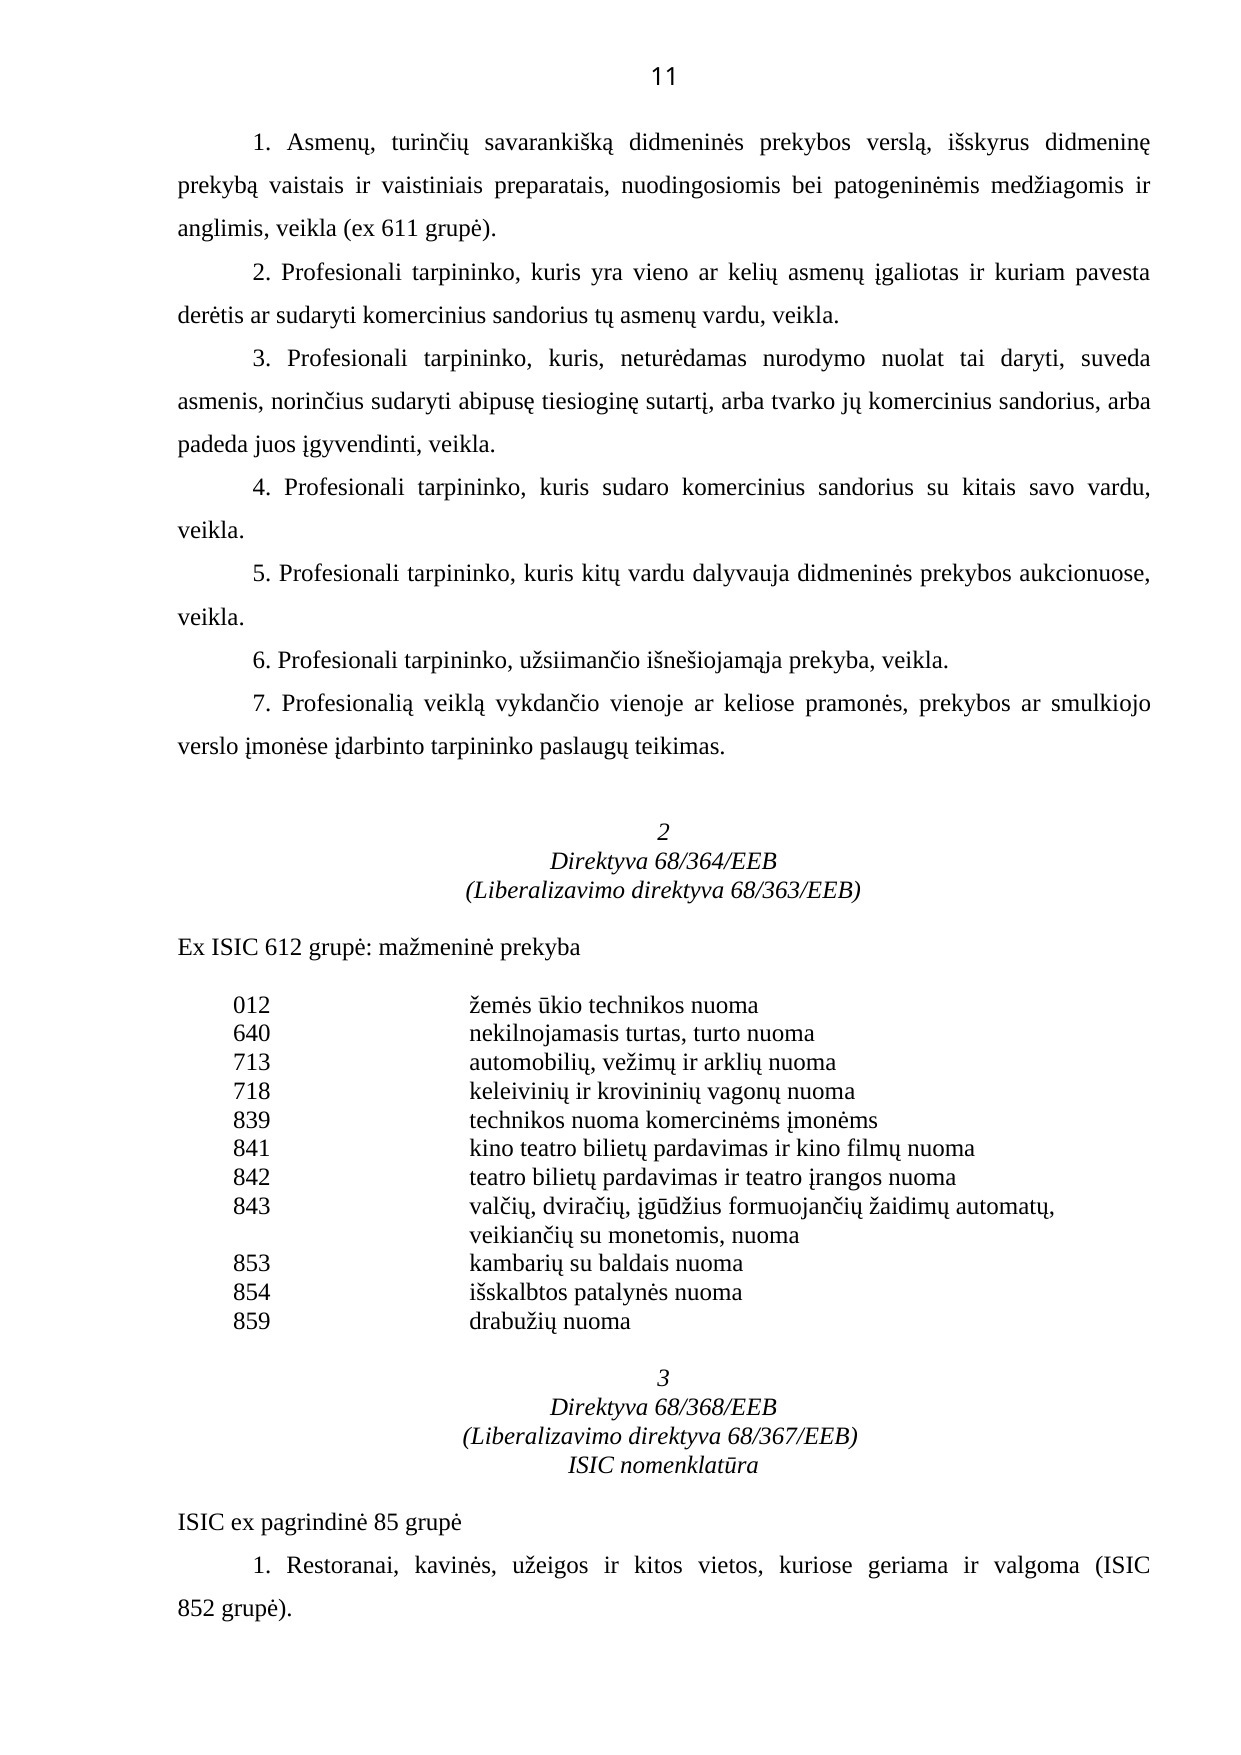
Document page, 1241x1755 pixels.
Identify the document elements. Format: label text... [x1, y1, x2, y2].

text (Liberalizavimo direktyva 68/363/EEB) [177, 875, 1152, 903]
text ISIC ex pagrindinė 85 grupė [177, 1507, 1152, 1536]
text 4. Profesionali tarpininko, kuris sudaro komercinius sandorius su kitais savo vardu, veikla. [177, 472, 1152, 544]
table_cell 843 [177, 1191, 410, 1248]
table_cell 853 [177, 1249, 410, 1277]
table_header žemės ūkio technikos nuoma [410, 990, 1197, 1018]
text 5. Profesionali tarpininko, kuris kitų vardu dalyvauja didmeninės prekybos aukcionuose, veikla. [177, 558, 1152, 630]
table_cell 859 [177, 1306, 410, 1335]
table_cell valčių, dviračių, įgūdžius formuojančių žaidimų automatų, veikiančių su monetomis, nuoma [410, 1191, 1197, 1248]
table_cell kambarių su baldais nuoma [410, 1249, 1197, 1277]
text 3. Profesionali tarpininko, kuris, neturėdamas nurodymo nuolat tai daryti, suveda asmenis, norinčius sudaryti abipusę tiesioginę sutartį, arba tvarko jų komercinius sandorius, arba padeda juos įgyvendinti, veikla. [177, 343, 1152, 458]
table_cell keleivinių ir krovininių vagonų nuoma [410, 1076, 1197, 1105]
text Ex ISIC 612 grupė: mažmeninė prekyba [177, 932, 1152, 961]
text 7. Profesionalią veiklą vykdančio vienoje ar keliose pramonės, prekybos ar smulkiojo verslo įmonėse įdarbinto tarpininko paslaugų teikimas. [177, 688, 1152, 760]
text 1. Asmenų, turinčių savarankišką didmeninės prekybos verslą, išskyrus didmeninę prekybą vaistais ir vaistiniais preparatais, nuodingosiomis bei patogeninėmis medžiagomis ir anglimis, veikla (ex 611 grupė). [177, 127, 1152, 242]
table_cell 839 [177, 1105, 410, 1133]
table_cell 640 [177, 1019, 410, 1047]
table_cell automobilių, vežimų ir arklių nuoma [410, 1047, 1197, 1076]
text ISIC nomenklatūra [177, 1450, 1152, 1478]
table_cell teatro bilietų pardavimas ir teatro įrangos nuoma [410, 1162, 1197, 1191]
text 3 [177, 1363, 1152, 1392]
table_cell 718 [177, 1076, 410, 1105]
text 2 [177, 817, 1152, 846]
text Direktyva 68/364/EEB [177, 846, 1152, 875]
table_cell kino teatro bilietų pardavimas ir kino filmų nuoma [410, 1134, 1197, 1162]
table_cell 841 [177, 1134, 410, 1162]
table_cell 842 [177, 1162, 410, 1191]
text (Liberalizavimo direktyva 68/367/EEB) [177, 1421, 1152, 1450]
table_cell išskalbtos patalynės nuoma [410, 1277, 1197, 1306]
text Direktyva 68/368/EEB [177, 1392, 1152, 1421]
table_cell technikos nuoma komercinėms įmonėms [410, 1105, 1197, 1133]
table_cell nekilnojamasis turtas, turto nuoma [410, 1019, 1197, 1047]
text 2. Profesionali tarpininko, kuris yra vieno ar kelių asmenų įgaliotas ir kuriam pavesta derėtis ar sudaryti komercinius sandorius tų asmenų vardu, veikla. [177, 257, 1152, 328]
text 6. Profesionali tarpininko, užsiimančio išnešiojamąja prekyba, veikla. [177, 645, 1152, 673]
table_header 012 [177, 990, 410, 1018]
text 1. Restoranai, kavinės, užeigos ir kitos vietos, kuriose geriama ir valgoma (ISIC 852 grupė). [177, 1550, 1152, 1622]
table_cell 854 [177, 1277, 410, 1306]
table_cell drabužių nuoma [410, 1306, 1197, 1335]
table_cell 713 [177, 1047, 410, 1076]
